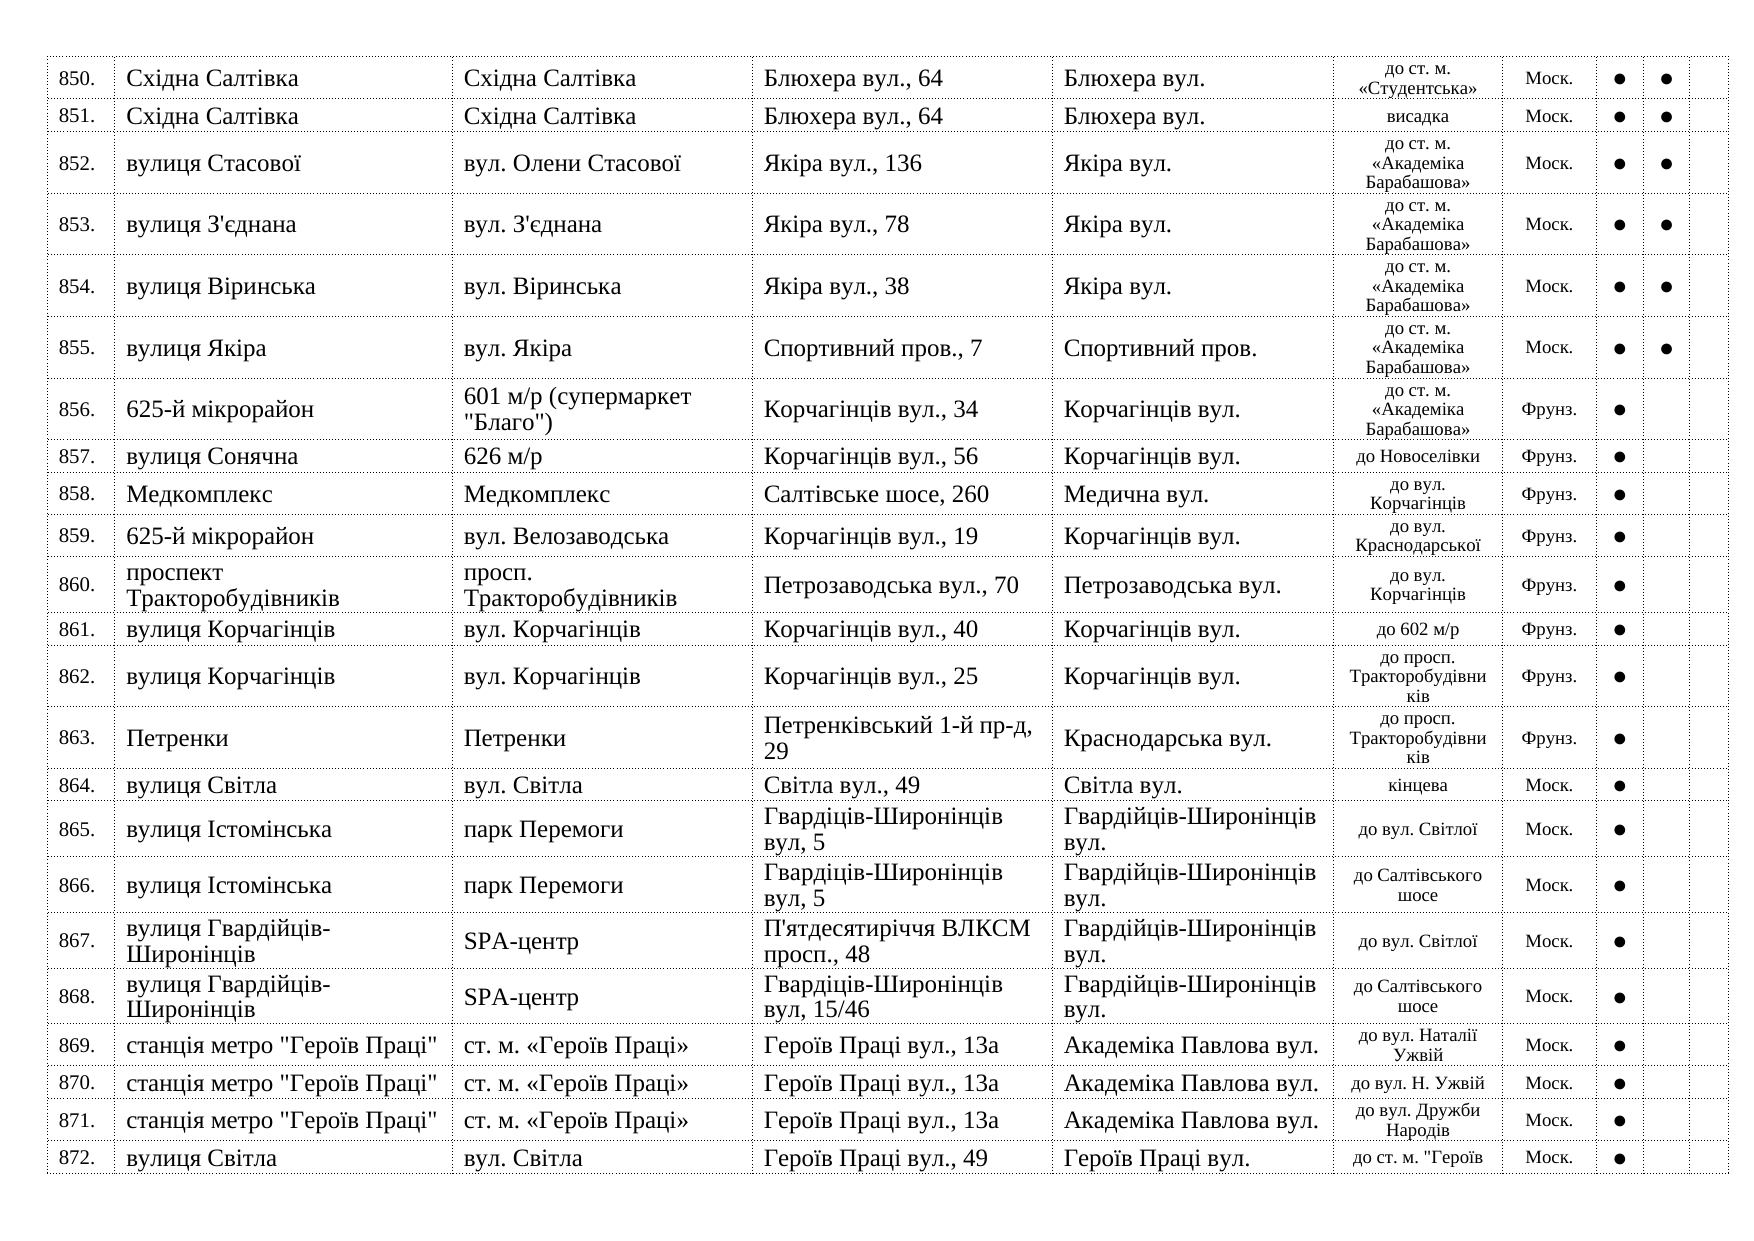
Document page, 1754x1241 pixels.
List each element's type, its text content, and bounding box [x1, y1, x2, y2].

table_cell вулиця Світла [115, 1140, 452, 1173]
table_cell вулиця Істомінська [115, 800, 452, 856]
table_cell Академіка Павлова вул. [1052, 1023, 1333, 1065]
table_cell [1690, 472, 1728, 514]
table_cell до вул. Н. Ужвій [1334, 1065, 1502, 1098]
table_cell [47, 56, 115, 98]
table_cell ● [1596, 1098, 1643, 1140]
table_cell [47, 98, 115, 131]
table_cell [47, 768, 115, 800]
table_cell Гвардійців-Широнінців вул. [1052, 912, 1333, 968]
table_cell [1643, 912, 1689, 968]
table_cell ● [1596, 856, 1643, 912]
table_cell ● [1596, 556, 1643, 612]
table_cell ● [1596, 514, 1643, 556]
table_cell станція метро "Героїв Праці" [115, 1065, 452, 1098]
table_cell Якіра вул. [1052, 131, 1333, 193]
table_cell [1643, 1023, 1689, 1065]
table_cell [47, 800, 115, 856]
table_cell вулиця Гвардійців-Широнінців [115, 968, 452, 1023]
table_cell ● [1596, 193, 1643, 254]
table_cell Корчагінців вул. [1052, 514, 1333, 556]
table_cell ст. м. «Героїв Праці» [452, 1098, 752, 1140]
table_cell ● [1596, 1023, 1643, 1065]
table_cell [47, 1023, 115, 1065]
table_cell ● [1596, 800, 1643, 856]
table_cell Корчагінців вул. [1052, 645, 1333, 706]
table_cell ● [1643, 316, 1689, 377]
table_cell Моск. [1502, 1023, 1596, 1065]
table_cell [1690, 800, 1728, 856]
table_cell вулиця Корчагінців [115, 612, 452, 644]
table_cell [47, 193, 115, 254]
table_cell [1690, 1098, 1728, 1140]
table_cell [1690, 193, 1728, 254]
table_cell [1643, 1098, 1689, 1140]
table_cell [47, 254, 115, 316]
table_cell вул. Велозаводська [452, 514, 752, 556]
table_cell Моск. [1502, 856, 1596, 912]
table_cell Моск. [1502, 1065, 1596, 1098]
table_cell Фрунз. [1502, 439, 1596, 472]
table_cell [1643, 645, 1689, 706]
table_cell вулиця Сонячна [115, 439, 452, 472]
table_cell вул. Світла [452, 1140, 752, 1173]
table_cell Медична вул. [1052, 472, 1333, 514]
table_cell Блюхера вул. [1052, 98, 1333, 131]
table_cell ● [1643, 56, 1689, 98]
table_cell Моск. [1502, 254, 1596, 316]
table_cell Якіра вул. [1052, 193, 1333, 254]
table_cell до Салтівського шосе [1334, 968, 1502, 1023]
table_cell проспект Тракторобудівників [115, 556, 452, 612]
table_cell ● [1596, 254, 1643, 316]
table_cell [1690, 131, 1728, 193]
table_cell вулиця Корчагінців [115, 645, 452, 706]
table_cell [1690, 706, 1728, 768]
table_cell [1643, 706, 1689, 768]
table_cell Моск. [1502, 316, 1596, 377]
table_cell ● [1643, 98, 1689, 131]
table_cell Петренки [452, 706, 752, 768]
table_cell Моск. [1502, 1140, 1596, 1173]
table_cell [1643, 800, 1689, 856]
table_cell Медкомплекс [452, 472, 752, 514]
table_cell вулиця Світла [115, 768, 452, 800]
table_cell [47, 856, 115, 912]
table_cell вулиця Гвардійців-Широнінців [115, 912, 452, 968]
table_cell до вул. Корчагінців [1334, 556, 1502, 612]
table_cell Східна Салтівка [115, 98, 452, 131]
table_cell [47, 968, 115, 1023]
table_cell [1690, 856, 1728, 912]
table_cell [1690, 1065, 1728, 1098]
table_cell Моск. [1502, 98, 1596, 131]
table_cell ● [1596, 612, 1643, 644]
table_cell до ст. м. «Академіка Барабашова» [1334, 131, 1502, 193]
table_cell SPA-центр [452, 912, 752, 968]
table_cell ● [1596, 98, 1643, 131]
table_cell Гвардійців-Широнінців вул. [1052, 800, 1333, 856]
table_cell [47, 1140, 115, 1173]
table_cell [1690, 645, 1728, 706]
table_cell Героїв Праці вул., 13а [752, 1023, 1052, 1065]
table_cell кінцева [1334, 768, 1502, 800]
table_cell Петренки [115, 706, 452, 768]
table_cell Корчагінців вул., 40 [752, 612, 1052, 644]
table_cell Моск. [1502, 800, 1596, 856]
table_cell Гвардійців-Широнінців вул. [1052, 856, 1333, 912]
table_cell ● [1643, 254, 1689, 316]
table_cell Фрунз. [1502, 706, 1596, 768]
table_cell до вул. Корчагінців [1334, 472, 1502, 514]
table_cell Моск. [1502, 131, 1596, 193]
table_cell [47, 612, 115, 644]
table_cell [47, 912, 115, 968]
table_cell до ст. м. «Академіка Барабашова» [1334, 316, 1502, 377]
table_cell Світла вул., 49 [752, 768, 1052, 800]
table_cell до ст. м. "Героїв [1334, 1140, 1502, 1173]
table_cell Фрунз. [1502, 472, 1596, 514]
table_cell [47, 514, 115, 556]
table_cell [1643, 439, 1689, 472]
table_cell 626 м/р [452, 439, 752, 472]
table_cell Якіра вул. [1052, 254, 1333, 316]
table_cell до ст. м. «Студентська» [1334, 56, 1502, 98]
table_cell Світла вул. [1052, 768, 1333, 800]
table_cell [1643, 968, 1689, 1023]
table_cell [1690, 768, 1728, 800]
table_cell [47, 1065, 115, 1098]
table_cell ● [1596, 645, 1643, 706]
table_cell Героїв Праці вул. [1052, 1140, 1333, 1173]
table_cell [1643, 472, 1689, 514]
table_cell станція метро "Героїв Праці" [115, 1098, 452, 1140]
table_cell Фрунз. [1502, 378, 1596, 439]
table_cell Фрунз. [1502, 645, 1596, 706]
table_cell Краснодарська вул. [1052, 706, 1333, 768]
table_cell Блюхера вул., 64 [752, 98, 1052, 131]
table_cell [1643, 556, 1689, 612]
table_cell вул. Олени Стасової [452, 131, 752, 193]
table_cell ● [1643, 131, 1689, 193]
table_cell до вул. Краснодарської [1334, 514, 1502, 556]
table_cell до 602 м/р [1334, 612, 1502, 644]
table_cell 601 м/р (супермаркет "Благо") [452, 378, 752, 439]
table_cell Гвардіців-Широнінців вул, 5 [752, 800, 1052, 856]
table_cell до ст. м. «Академіка Барабашова» [1334, 378, 1502, 439]
table_cell [1690, 1023, 1728, 1065]
table_cell SPA-центр [452, 968, 752, 1023]
table_cell Східна Салтівка [452, 56, 752, 98]
table_cell ● [1596, 439, 1643, 472]
table_cell Моск. [1502, 56, 1596, 98]
table_cell ● [1596, 316, 1643, 377]
table_cell Героїв Праці вул., 13а [752, 1098, 1052, 1140]
table_cell парк Перемоги [452, 800, 752, 856]
table_cell ● [1596, 1140, 1643, 1173]
table_cell Якіра вул., 78 [752, 193, 1052, 254]
table_cell [1643, 612, 1689, 644]
table_cell ● [1596, 912, 1643, 968]
table_cell 625-й мікрорайон [115, 378, 452, 439]
table_cell [1690, 556, 1728, 612]
table_cell [47, 439, 115, 472]
table_cell [1643, 378, 1689, 439]
table_cell ● [1596, 1065, 1643, 1098]
table_cell [47, 131, 115, 193]
table_cell [47, 1098, 115, 1140]
table_cell [1643, 1065, 1689, 1098]
table_cell Спортивний пров. [1052, 316, 1333, 377]
table_cell до просп. Тракторобудівників [1334, 645, 1502, 706]
table_cell Блюхера вул., 64 [752, 56, 1052, 98]
table_cell вулиця Істомінська [115, 856, 452, 912]
table_cell ст. м. «Героїв Праці» [452, 1023, 752, 1065]
table_cell ● [1596, 706, 1643, 768]
table_cell до просп. Тракторобудівників [1334, 706, 1502, 768]
table_cell [1690, 254, 1728, 316]
table_cell П'ятдесятиріччя ВЛКСМ просп., 48 [752, 912, 1052, 968]
table_cell до вул. Дружби Народів [1334, 1098, 1502, 1140]
table_cell Корчагінців вул. [1052, 378, 1333, 439]
table_cell Академіка Павлова вул. [1052, 1098, 1333, 1140]
table_cell до Салтівського шосе [1334, 856, 1502, 912]
table_cell Фрунз. [1502, 514, 1596, 556]
table_cell просп. Тракторобудівників [452, 556, 752, 612]
table_cell Якіра вул., 38 [752, 254, 1052, 316]
table_cell Героїв Праці вул., 49 [752, 1140, 1052, 1173]
table_cell [47, 316, 115, 377]
table_cell ● [1596, 378, 1643, 439]
table_cell [1690, 912, 1728, 968]
table_cell [1643, 768, 1689, 800]
table_cell [1643, 1140, 1689, 1173]
table_cell [1690, 439, 1728, 472]
table_cell Якіра вул., 136 [752, 131, 1052, 193]
table_cell ● [1596, 472, 1643, 514]
table_cell вул. Корчагінців [452, 645, 752, 706]
table_cell вулиця З'єднана [115, 193, 452, 254]
table_cell Петрозаводська вул. [1052, 556, 1333, 612]
table_cell [1690, 968, 1728, 1023]
table_cell Спортивний пров., 7 [752, 316, 1052, 377]
table_cell до Новоселівки [1334, 439, 1502, 472]
table_cell [1690, 98, 1728, 131]
table_cell [1643, 514, 1689, 556]
table_cell 625-й мікрорайон [115, 514, 452, 556]
table_cell до ст. м. «Академіка Барабашова» [1334, 193, 1502, 254]
table_cell Східна Салтівка [452, 98, 752, 131]
table_cell [1690, 1140, 1728, 1173]
table_cell [1690, 56, 1728, 98]
table_cell Блюхера вул. [1052, 56, 1333, 98]
table_cell Медкомплекс [115, 472, 452, 514]
table_cell [47, 556, 115, 612]
table_cell вул. Світла [452, 768, 752, 800]
table_cell Корчагінців вул., 56 [752, 439, 1052, 472]
table_cell висадка [1334, 98, 1502, 131]
table_cell до вул. Світлої [1334, 912, 1502, 968]
table_cell вул. Корчагінців [452, 612, 752, 644]
table_cell Петренківський 1-й пр-д, 29 [752, 706, 1052, 768]
table_cell Моск. [1502, 912, 1596, 968]
table_cell Салтівське шосе, 260 [752, 472, 1052, 514]
table_cell Моск. [1502, 193, 1596, 254]
table_cell [47, 645, 115, 706]
table_cell [47, 378, 115, 439]
table_cell ● [1596, 968, 1643, 1023]
table_cell [1690, 612, 1728, 644]
table_cell Корчагінців вул. [1052, 612, 1333, 644]
table_cell вулиця Якіра [115, 316, 452, 377]
table_cell Гвардіців-Широнінців вул, 15/46 [752, 968, 1052, 1023]
table_cell Моск. [1502, 768, 1596, 800]
table_cell до ст. м. «Академіка Барабашова» [1334, 254, 1502, 316]
table_cell Академіка Павлова вул. [1052, 1065, 1333, 1098]
table_cell [1643, 856, 1689, 912]
table_cell Корчагінців вул., 25 [752, 645, 1052, 706]
table_cell [47, 472, 115, 514]
table_cell [1690, 316, 1728, 377]
table_cell Корчагінців вул., 19 [752, 514, 1052, 556]
table_cell до вул. Наталії Ужвій [1334, 1023, 1502, 1065]
table_cell вулиця Віринська [115, 254, 452, 316]
table_cell вулиця Стасової [115, 131, 452, 193]
table_cell ● [1643, 193, 1689, 254]
table_cell вул. Віринська [452, 254, 752, 316]
table_cell ● [1596, 56, 1643, 98]
table_cell Корчагінців вул., 34 [752, 378, 1052, 439]
table_cell вул. З'єднана [452, 193, 752, 254]
table_cell Гвардійців-Широнінців вул. [1052, 968, 1333, 1023]
table_cell [1690, 378, 1728, 439]
table_cell ● [1596, 131, 1643, 193]
table_cell Героїв Праці вул., 13а [752, 1065, 1052, 1098]
table_cell парк Перемоги [452, 856, 752, 912]
table_cell до вул. Світлої [1334, 800, 1502, 856]
table_cell Петрозаводська вул., 70 [752, 556, 1052, 612]
table_cell Східна Салтівка [115, 56, 452, 98]
table_cell станція метро "Героїв Праці" [115, 1023, 452, 1065]
table_cell вул. Якіра [452, 316, 752, 377]
table_cell Фрунз. [1502, 556, 1596, 612]
table_cell Фрунз. [1502, 612, 1596, 644]
table_cell Корчагінців вул. [1052, 439, 1333, 472]
table_cell [47, 706, 115, 768]
table_cell Моск. [1502, 1098, 1596, 1140]
table_cell ● [1596, 768, 1643, 800]
table_cell Моск. [1502, 968, 1596, 1023]
table_cell [1690, 514, 1728, 556]
table_cell Гвардіців-Широнінців вул, 5 [752, 856, 1052, 912]
table_cell ст. м. «Героїв Праці» [452, 1065, 752, 1098]
